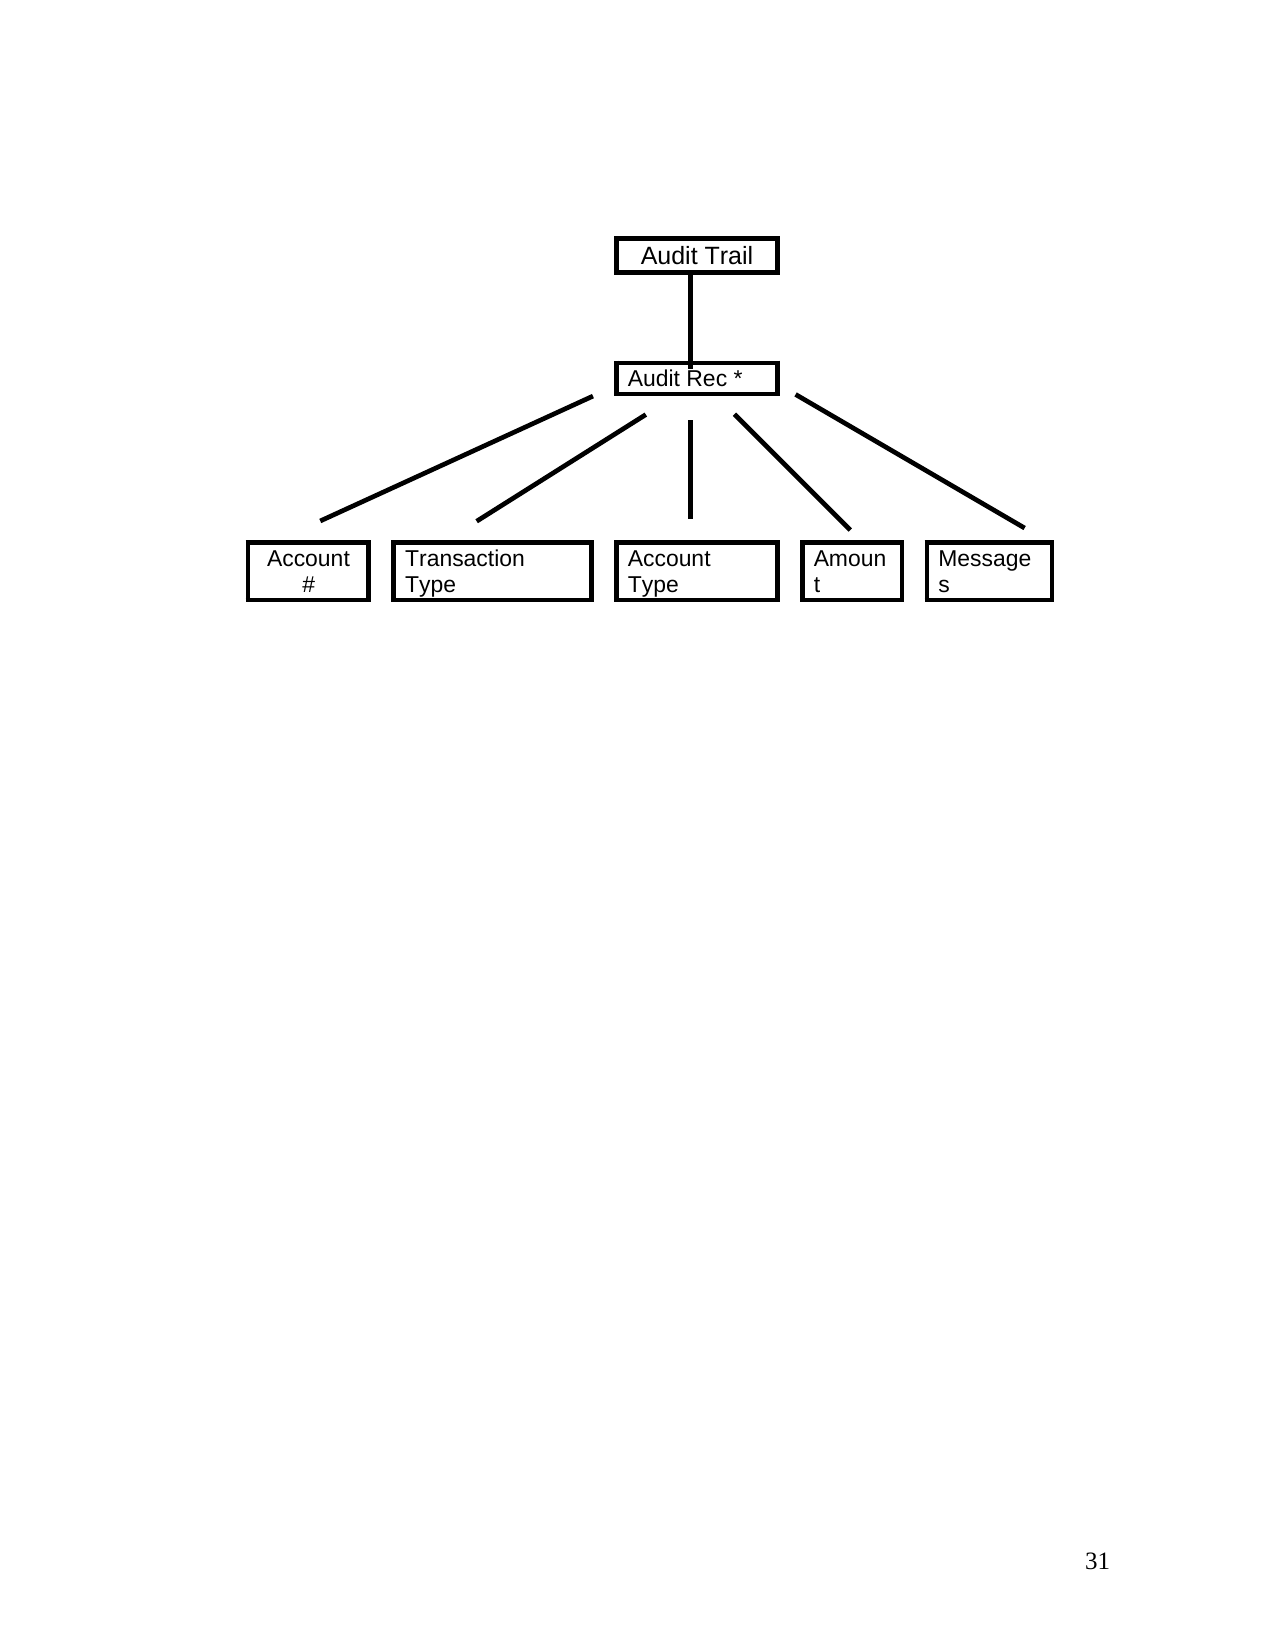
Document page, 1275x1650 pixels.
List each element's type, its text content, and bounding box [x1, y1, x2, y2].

table_cell [927, 475, 941, 483]
table_cell [802, 402, 841, 425]
table_cell [394, 511, 591, 540]
table_cell [394, 483, 531, 511]
table_cell [591, 361, 614, 392]
table_cell [927, 392, 1052, 425]
table_cell [223, 270, 248, 303]
table_cell [616, 425, 688, 454]
table_cell [350, 502, 369, 511]
table_cell [198, 540, 223, 597]
table_cell [394, 303, 591, 332]
table_cell [927, 270, 1052, 303]
table_cell [223, 598, 248, 631]
table_cell [693, 303, 777, 332]
table_header [902, 208, 927, 236]
table_cell [591, 303, 616, 332]
table_cell [198, 483, 223, 511]
table_cell [369, 491, 394, 511]
table_cell [198, 332, 223, 361]
table_cell [248, 332, 369, 361]
table_cell [927, 425, 1052, 454]
table_cell [902, 483, 927, 511]
table_cell [954, 483, 1052, 511]
table_cell [591, 511, 616, 540]
table_cell [902, 460, 927, 483]
table_cell [902, 361, 927, 392]
table_cell [248, 270, 369, 303]
table_cell [594, 540, 614, 597]
table_cell [750, 425, 777, 452]
table_cell [1052, 236, 1077, 270]
table_cell [248, 425, 369, 454]
table_cell [591, 236, 614, 270]
table_cell [780, 361, 802, 392]
table_cell [777, 598, 802, 631]
table_cell [927, 361, 1052, 392]
table_cell [1052, 511, 1077, 540]
table_cell [369, 361, 394, 392]
table_cell [223, 303, 248, 332]
table_cell [616, 396, 777, 425]
table_cell [248, 236, 369, 270]
table_cell [802, 236, 902, 270]
table_cell [802, 454, 902, 483]
table_cell [693, 332, 777, 361]
table_cell [904, 540, 925, 597]
table_cell Amount [805, 545, 900, 597]
table_cell [248, 602, 369, 631]
table_cell [223, 540, 246, 597]
table_cell [802, 602, 902, 631]
table_cell [927, 332, 1052, 361]
table_cell [1052, 270, 1077, 303]
table_cell [1052, 483, 1077, 511]
table_cell [198, 236, 223, 270]
table_header [802, 208, 902, 236]
table_cell [591, 598, 616, 631]
table_cell [777, 425, 802, 454]
table_cell [369, 303, 394, 332]
table_cell [902, 392, 927, 425]
table_cell [616, 454, 688, 483]
table_cell [927, 303, 1052, 332]
table_cell [616, 332, 688, 361]
table_cell [1052, 598, 1077, 631]
table_cell [927, 602, 1052, 631]
table_cell [394, 425, 522, 454]
table_cell [780, 236, 802, 270]
table_cell [369, 236, 394, 270]
table_cell [616, 275, 688, 303]
table_cell [499, 483, 591, 511]
table_cell [777, 462, 798, 483]
table_cell [1054, 540, 1077, 597]
table_cell [591, 332, 616, 361]
table_cell Audit Rec * [619, 365, 775, 392]
table_cell [591, 483, 616, 511]
table_cell [1052, 392, 1077, 425]
table_cell [223, 361, 248, 392]
table_cell [591, 425, 616, 445]
table_cell [198, 270, 223, 303]
table_cell [902, 332, 927, 361]
table_cell [802, 332, 902, 361]
table_cell [616, 602, 777, 631]
table_cell [248, 392, 369, 425]
table_cell [369, 598, 394, 631]
table_cell [369, 454, 394, 483]
table_cell [777, 511, 802, 540]
table_cell [693, 483, 777, 511]
table_cell [591, 437, 616, 454]
table_cell [693, 275, 777, 303]
table_cell [248, 303, 369, 332]
table_cell [223, 425, 248, 454]
table_cell [223, 511, 248, 540]
table_cell [475, 425, 591, 454]
table_cell [394, 361, 591, 392]
table_cell [248, 454, 369, 483]
table_cell [927, 483, 989, 511]
table_cell [369, 425, 394, 454]
table_cell [927, 511, 1052, 540]
table_cell [777, 303, 802, 332]
table_header [369, 208, 394, 236]
table_header [927, 208, 1052, 236]
table_cell [927, 236, 1052, 270]
table_cell [198, 392, 223, 425]
table_header [248, 208, 369, 236]
table_cell [693, 454, 777, 483]
table_cell [371, 540, 391, 597]
table_cell [616, 303, 688, 332]
table_cell [902, 236, 927, 270]
table_cell [1052, 332, 1077, 361]
table_header [591, 208, 616, 236]
table_cell [198, 511, 223, 540]
table_cell [223, 332, 248, 361]
table_cell [591, 392, 616, 425]
table_cell [902, 303, 927, 332]
table_cell [902, 425, 927, 454]
table_cell [198, 454, 223, 483]
table_cell [394, 392, 591, 425]
table_cell [538, 401, 591, 425]
table_cell [1052, 303, 1077, 332]
table_cell [369, 511, 394, 540]
table_cell [777, 270, 802, 303]
table_cell [223, 392, 248, 425]
table_cell [248, 361, 369, 392]
table_cell Messages [929, 545, 1050, 597]
table_cell [544, 454, 591, 483]
table_cell [802, 303, 902, 332]
table_cell [198, 425, 223, 454]
table_cell [369, 483, 394, 495]
table_cell [1052, 454, 1077, 483]
table_cell [223, 236, 248, 270]
table_header [616, 208, 777, 236]
table_cell [802, 270, 902, 303]
table_cell [616, 483, 688, 511]
table_cell [369, 332, 394, 361]
table_cell [591, 270, 616, 303]
table_cell Transaction Type [396, 545, 589, 597]
table_cell [693, 425, 769, 454]
table_cell [777, 332, 802, 361]
table_cell [902, 270, 927, 303]
table_cell [394, 270, 591, 303]
table_cell Audit Trail [619, 241, 775, 270]
table_cell Account # [250, 545, 366, 597]
table_cell [394, 602, 591, 631]
table_cell [802, 361, 902, 392]
table_cell [927, 454, 1052, 483]
table_cell [591, 454, 616, 483]
table_cell [1052, 425, 1077, 454]
table_cell [902, 511, 927, 540]
table_header [777, 208, 802, 236]
table_cell [223, 454, 248, 483]
table_cell [198, 598, 223, 631]
table_cell [248, 483, 369, 511]
table_cell [394, 236, 591, 270]
table_cell [198, 361, 223, 392]
table_cell [777, 392, 802, 425]
table_header [1052, 208, 1077, 236]
table_cell [808, 483, 902, 511]
table_cell [198, 303, 223, 332]
table_cell [1052, 361, 1077, 392]
table_cell [905, 454, 927, 467]
table_cell [616, 511, 777, 540]
table_cell [394, 332, 591, 361]
table_cell [802, 487, 826, 511]
table_cell [369, 392, 394, 425]
table_header [198, 208, 223, 236]
table_cell [779, 454, 802, 477]
table_cell [802, 511, 902, 540]
table_cell [780, 540, 800, 597]
table_cell [802, 392, 902, 425]
table_cell [223, 483, 248, 511]
table_cell [855, 425, 902, 453]
table_cell [777, 483, 802, 511]
table_cell [369, 270, 394, 303]
table_cell [802, 425, 891, 454]
table_header [394, 208, 591, 236]
table_cell [394, 454, 458, 483]
table_cell Account Type [619, 545, 775, 597]
table_cell [902, 598, 927, 631]
table_header [223, 208, 248, 236]
table_cell [412, 454, 577, 483]
table_cell [248, 511, 369, 540]
